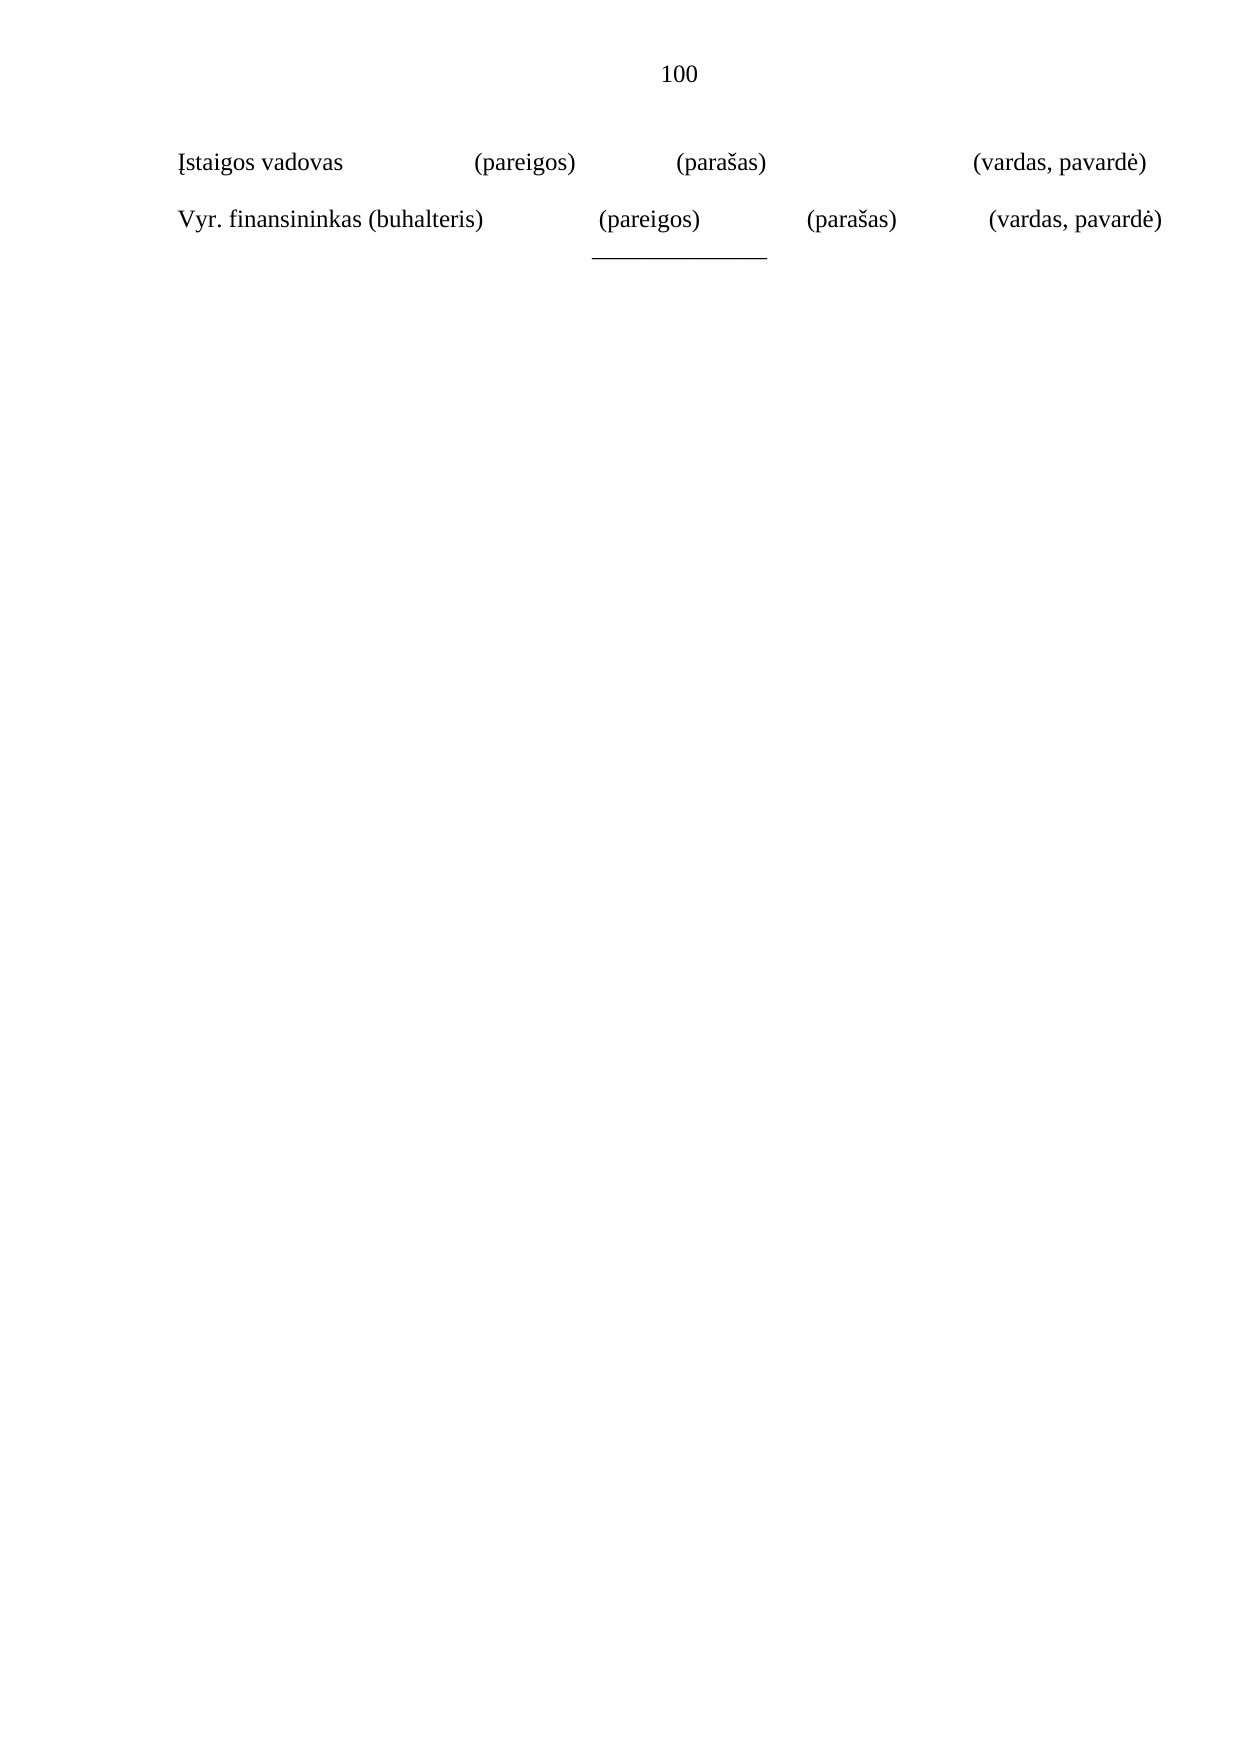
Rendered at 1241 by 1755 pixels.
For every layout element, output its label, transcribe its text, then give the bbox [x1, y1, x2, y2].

text ______________ [177, 233, 1181, 262]
text Vyr. finansininkas (buhalteris) (pareigos) (parašas) (vardas, pavardė) [177, 204, 1181, 233]
text Įstaigos vadovas (pareigos) (parašas) (vardas, pavardė) [177, 147, 1181, 176]
